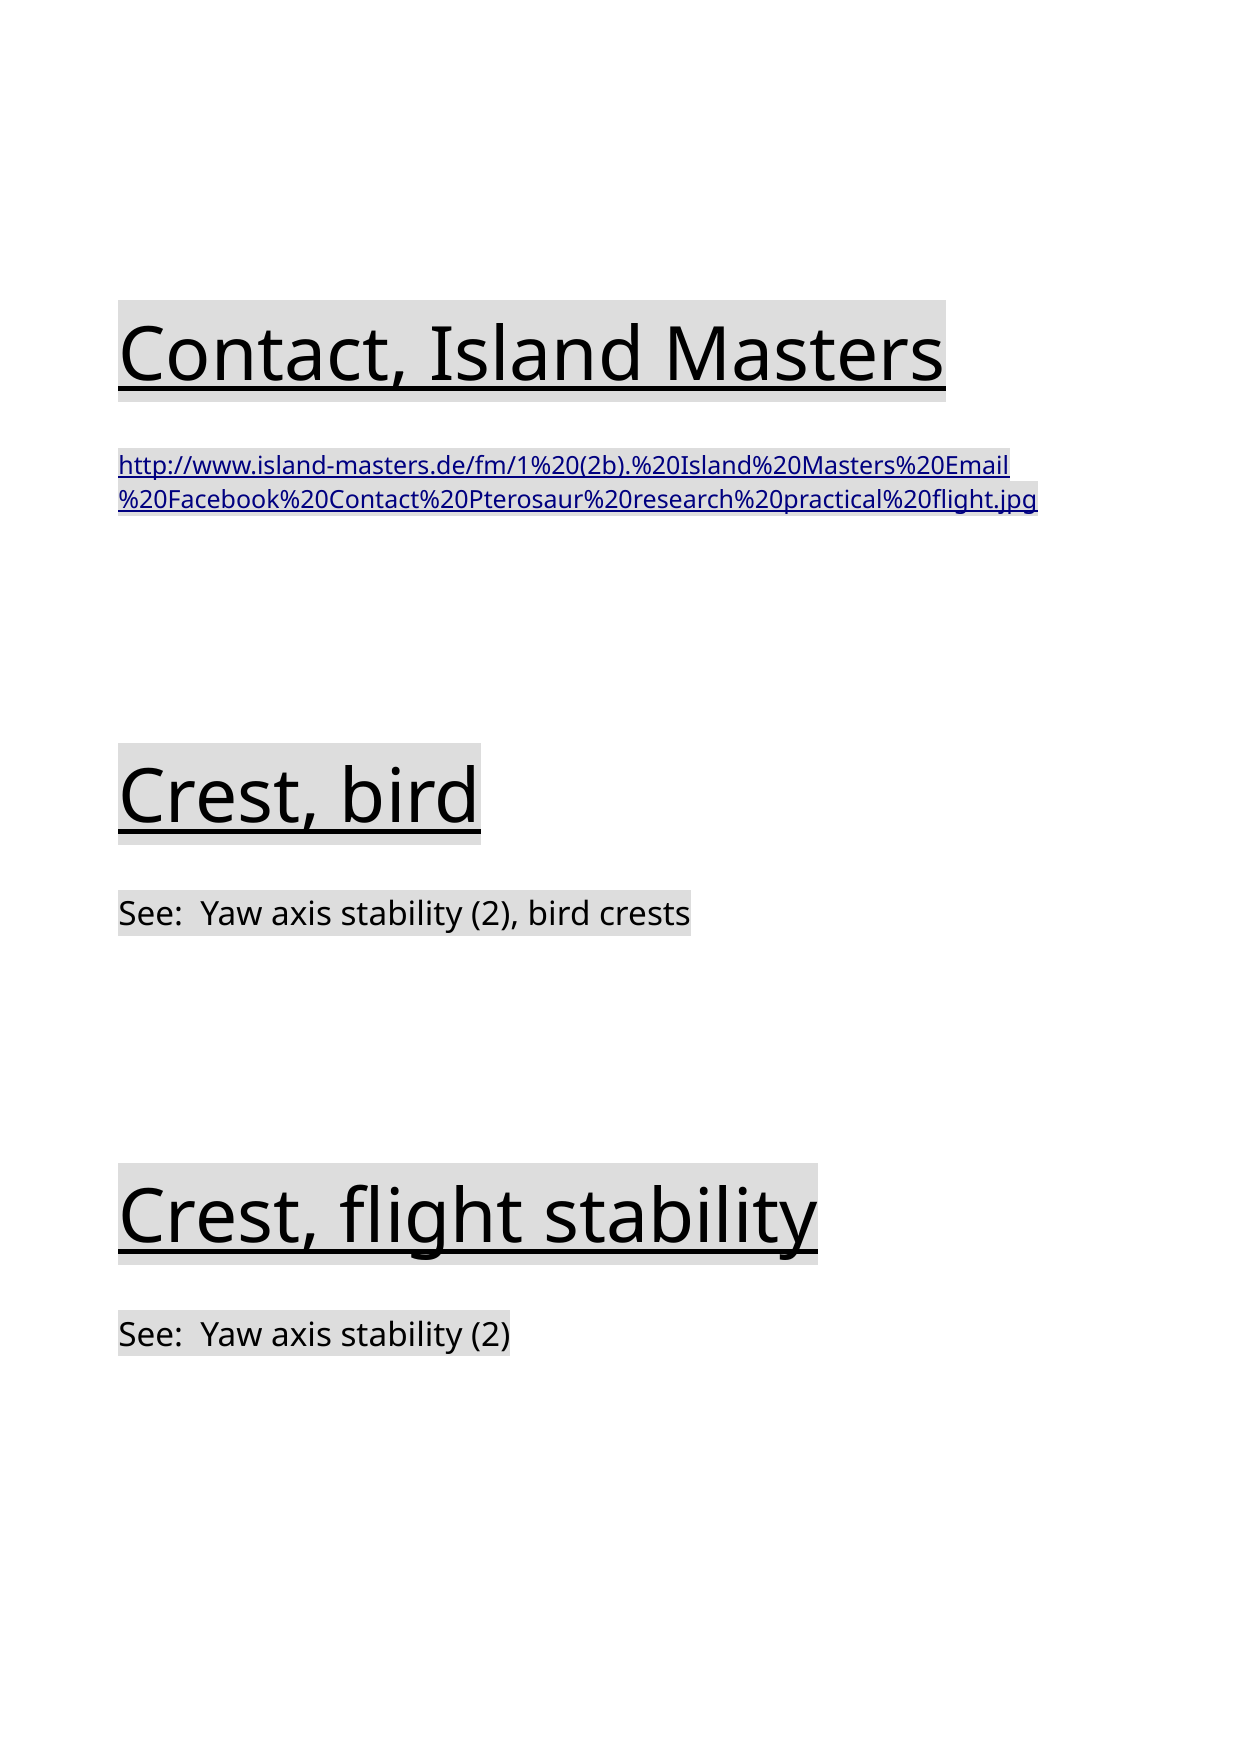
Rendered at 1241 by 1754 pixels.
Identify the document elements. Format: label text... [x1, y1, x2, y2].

text Crest, bird [118, 743, 1122, 845]
text http://www.island-masters.de/fm/1%20(2b).%20Island%20Masters%20Email%20Facebook%20Contact%20Pterosaur%20research%20practical%20flight.jpg [118, 447, 1122, 516]
text See: Yaw axis stability (2), bird crests [118, 890, 1122, 936]
text See: Yaw axis stability (2) [118, 1310, 1122, 1356]
text Crest, flight stability [118, 1163, 1122, 1265]
text Contact, Island Masters [118, 300, 1122, 402]
